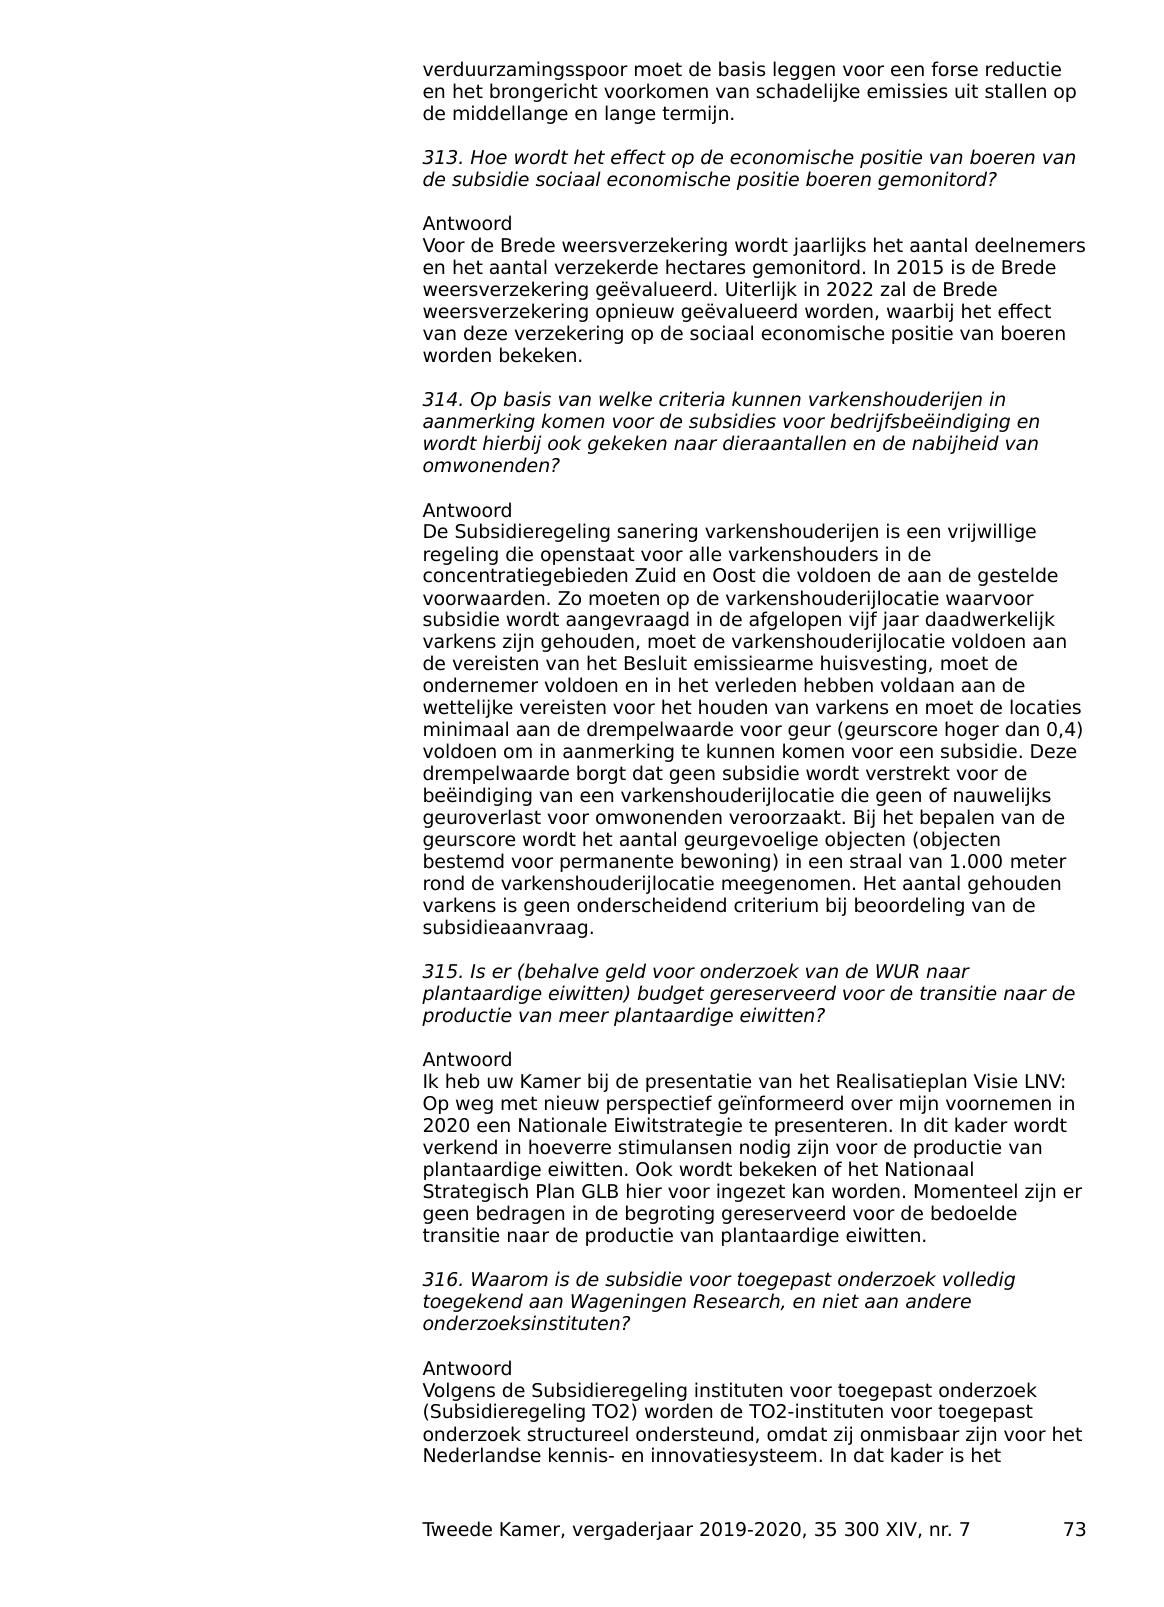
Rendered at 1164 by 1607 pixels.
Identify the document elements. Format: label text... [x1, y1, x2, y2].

text Antwoord [422, 1049, 1087, 1071]
text De Subsidieregeling sanering varkenshouderijen is een vrijwillige regeling die openstaat voor alle varkenshouders in de concentratiegebieden Zuid en Oost die voldoen de aan de gestelde voorwaarden. Zo moeten op de varkenshouderijlocatie waarvoor subsidie wordt aangevraagd in de afgelopen vijf jaar daadwerkelijk varkens zijn gehouden, moet de varkenshouderijlocatie voldoen aan de vereisten van het Besluit emissiearme huisvesting, moet de ondernemer voldoen en in het verleden hebben voldaan aan de wettelijke vereisten voor het houden van varkens en moet de locaties minimaal aan de drempelwaarde voor geur (geurscore hoger dan 0,4) voldoen om in aanmerking te kunnen komen voor een subsidie. Deze drempelwaarde borgt dat geen subsidie wordt verstrekt voor de beëindiging van een varkenshouderijlocatie die geen of nauwelijks geuroverlast voor omwonenden veroorzaakt. Bij het bepalen van de geurscore wordt het aantal geurgevoelige objecten (objecten bestemd voor permanente bewoning) in een straal van 1.000 meter rond de varkenshouderijlocatie meegenomen. Het aantal gehouden varkens is geen onderscheidend criterium bij beoordeling van de subsidieaanvraag. [422, 521, 1087, 939]
text Volgens de Subsidieregeling instituten voor toegepast onderzoek (Subsidieregeling TO2) worden de TO2-instituten voor toegepast onderzoek structureel ondersteund, omdat zij onmisbaar zijn voor het Nederlandse kennis- en innovatiesysteem. In dat kader is het [422, 1379, 1087, 1467]
text 316. Waarom is de subsidie voor toegepast onderzoek volledig toegekend aan Wageningen Research, en niet aan andere onderzoeksinstituten? [422, 1269, 1087, 1335]
text Antwoord [422, 213, 1087, 235]
text Antwoord [422, 1357, 1087, 1379]
text verduurzamingsspoor moet de basis leggen voor een forse reductie en het brongericht voorkomen van schadelijke emissies uit stallen op de middellange en lange termijn. [422, 59, 1087, 125]
text Voor de Brede weersverzekering wordt jaarlijks het aantal deelnemers en het aantal verzekerde hectares gemonitord. In 2015 is de Brede weersverzekering geëvalueerd. Uiterlijk in 2022 zal de Brede weersverzekering opnieuw geëvalueerd worden, waarbij het effect van deze verzekering op de sociaal economische positie van boeren worden bekeken. [422, 235, 1087, 367]
text Ik heb uw Kamer bij de presentatie van het Realisatieplan Visie LNV: Op weg met nieuw perspectief geïnformeerd over mijn voornemen in 2020 een Nationale Eiwitstrategie te presenteren. In dit kader wordt verkend in hoeverre stimulansen nodig zijn voor de productie van plantaardige eiwitten. Ook wordt bekeken of het Nationaal Strategisch Plan GLB hier voor ingezet kan worden. Momenteel zijn er geen bedragen in de begroting gereserveerd voor de bedoelde transitie naar de productie van plantaardige eiwitten. [422, 1071, 1087, 1247]
text Antwoord [422, 499, 1087, 521]
text 315. Is er (behalve geld voor onderzoek van de WUR naar plantaardige eiwitten) budget gereserveerd voor de transitie naar de productie van meer plantaardige eiwitten? [422, 961, 1087, 1027]
text 313. Hoe wordt het effect op de economische positie van boeren van de subsidie sociaal economische positie boeren gemonitord? [422, 147, 1087, 191]
text 314. Op basis van welke criteria kunnen varkenshouderijen in aanmerking komen voor de subsidies voor bedrijfsbeëindiging en wordt hierbij ook gekeken naar dieraantallen en de nabijheid van omwonenden? [422, 389, 1087, 477]
